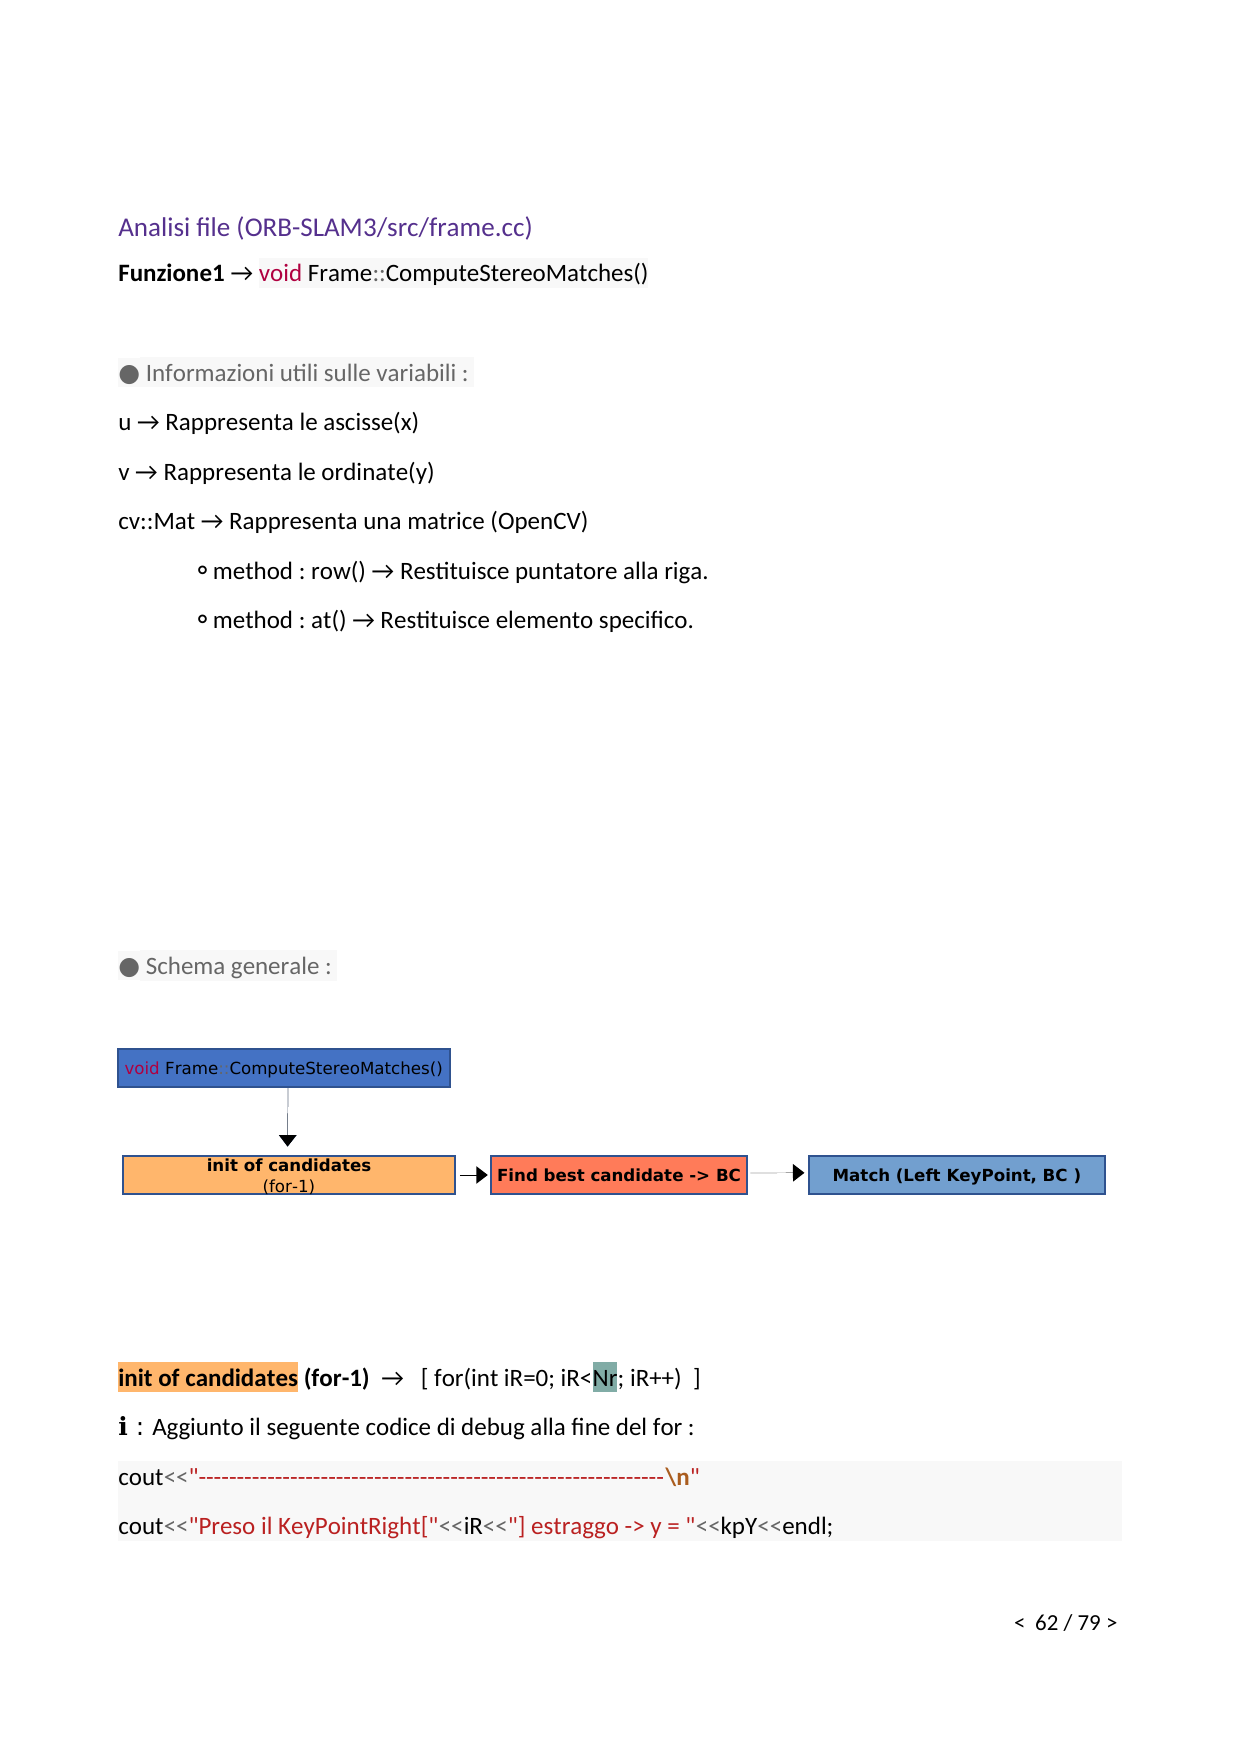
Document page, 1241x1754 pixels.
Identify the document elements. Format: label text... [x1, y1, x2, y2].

text ⚬method : at() → Restituisce elemento specifico. [118, 604, 1122, 635]
text ⚬method : row() → Restituisce puntatore alla riga. [118, 555, 1122, 586]
text ℹ : Aggiunto il seguente codice di debug alla fine del for : [118, 1411, 1122, 1442]
subtitle Analisi file (ORB-SLAM3/src/frame.cc) [118, 210, 1122, 243]
text cout<<"Preso il KeyPointRight["<<iR<<"] estraggo -> y = "<<kpY<<endl; [118, 1510, 1122, 1541]
text u → Rappresenta le ascisse(x) [118, 406, 1122, 437]
text cout<<"-------------------------------------------------------------\n" [118, 1461, 1122, 1491]
text v → Rappresenta le ordinate(y) [118, 456, 1122, 486]
text ● Informazioni utili sulle variabili : [118, 357, 1122, 387]
text init of candidates (for-1) → [ for(int iR=0; iR<Nr; iR++) ] [118, 1362, 1122, 1392]
text cv::Mat → Rappresenta una matrice (OpenCV) [118, 505, 1122, 536]
text ● Schema generale : [118, 950, 1122, 981]
text Funzione1 → void Frame::ComputeStereoMatches() [118, 257, 1122, 288]
